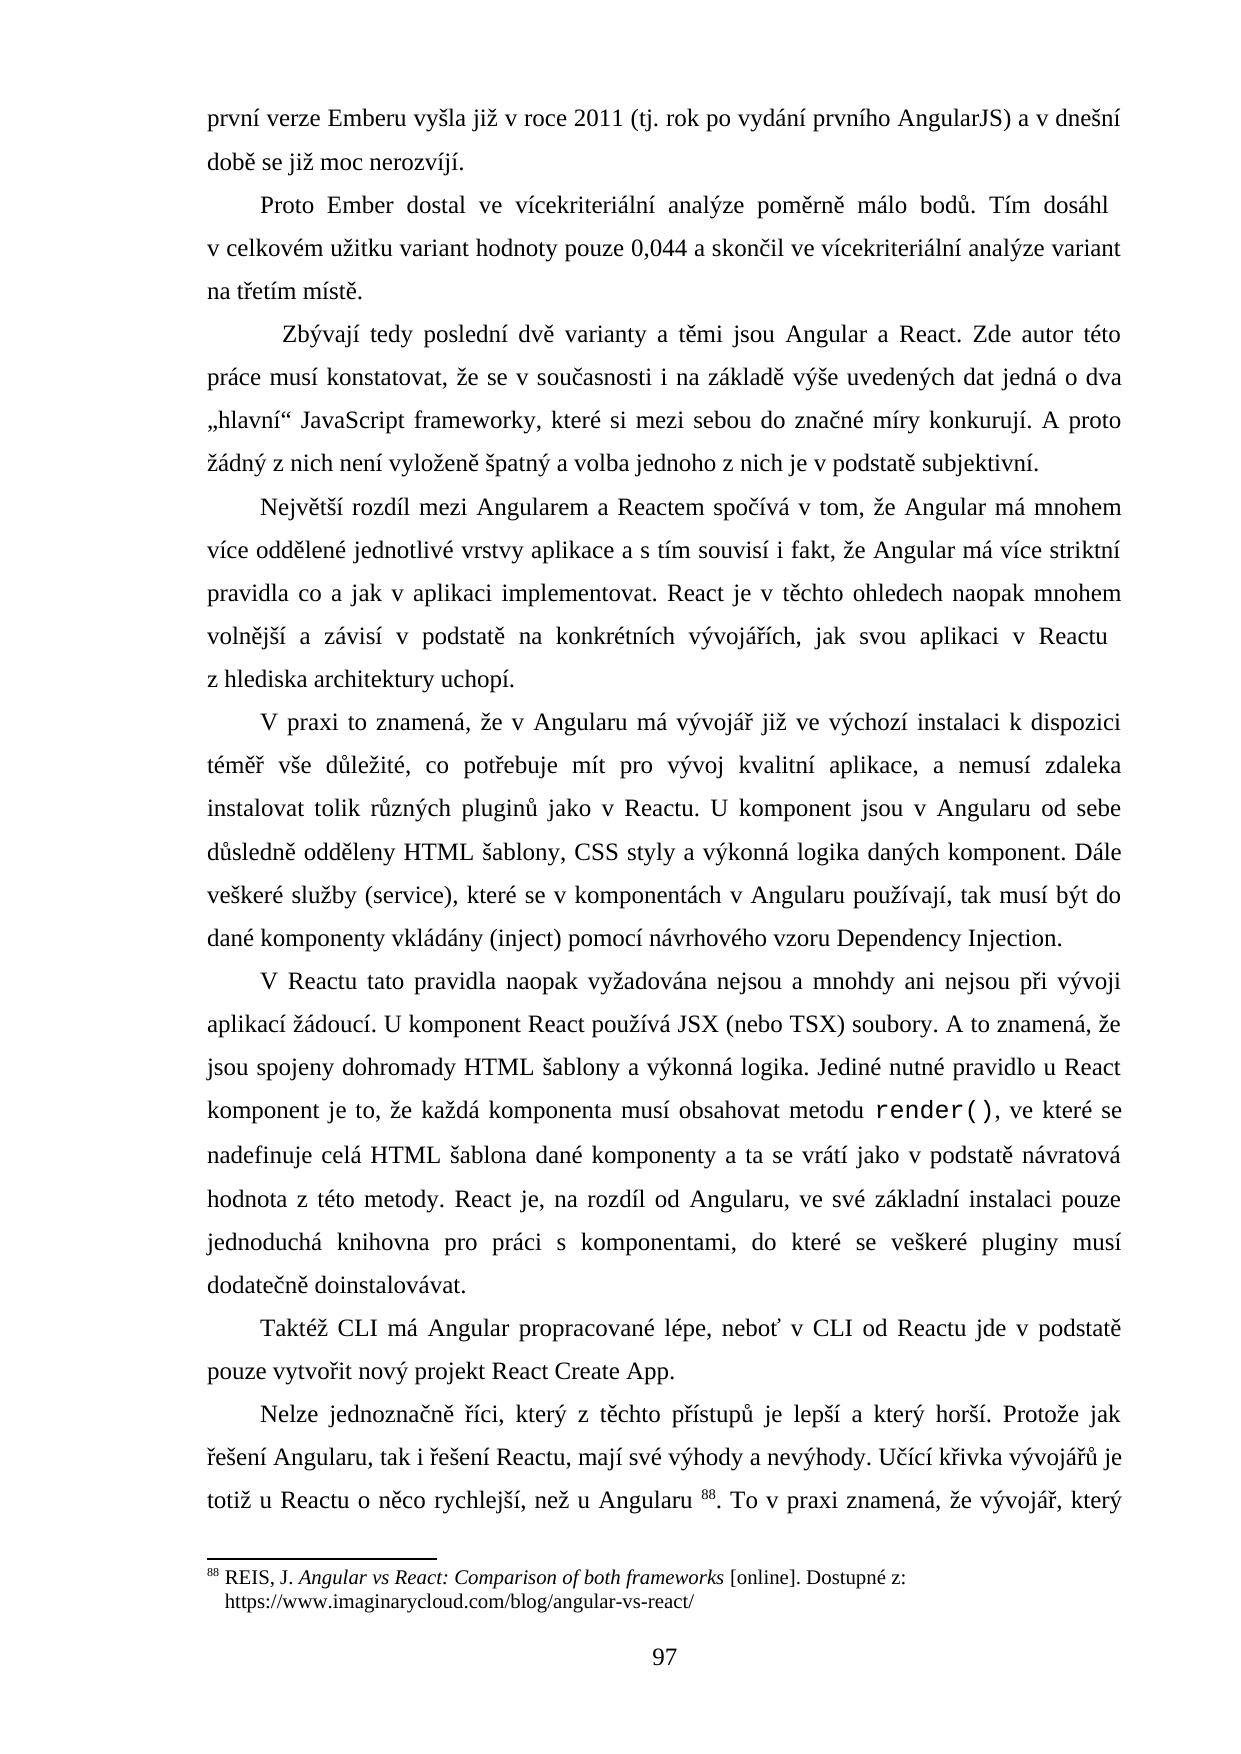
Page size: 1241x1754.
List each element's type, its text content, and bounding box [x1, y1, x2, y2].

text V praxi to znamená, že v Angularu má vývojář již ve výchozí instalaci k dispozici téměř vše důležité, co potřebuje mít pro vývoj kvalitní aplikace, a nemusí zdaleka instalovat tolik různých pluginů jako v Reactu. U komponent jsou v Angularu od sebe důsledně odděleny HTML šablony, CSS styly a výkonná logika daných komponent. Dále veškeré služby (service), které se v komponentách v Angularu používají, tak musí být do dané komponenty vkládány (inject) pomocí návrhového vzoru Dependency Injection. [207, 707, 1122, 952]
text Proto Ember dostal ve vícekriteriální analýze poměrně málo bodů. Tím dosáhl v celkovém užitku variant hodnoty pouze 0,044 a skončil ve vícekriteriální analýze variant na třetím místě. [207, 190, 1122, 305]
text V Reactu tato pravidla naopak vyžadována nejsou a mnohdy ani nejsou při vývoji aplikací žádoucí. U komponent React používá JSX (nebo TSX) soubory. A to znamená, že jsou spojeny dohromady HTML šablony a výkonná logika. Jediné nutné pravidlo u React komponent je to, že každá komponenta musí obsahovat metodu render(), ve které se nadefinuje celá HTML šablona dané komponenty a ta se vrátí jako v podstatě návratová hodnota z této metody. React je, na rozdíl od Angularu, ve své základní instalaci pouze jednoduchá knihovna pro práci s komponentami, do které se veškeré pluginy musí dodatečně doinstalovávat. [207, 966, 1122, 1299]
text Největší rozdíl mezi Angularem a Reactem spočívá v tom, že Angular má mnohem více oddělené jednotlivé vrstvy aplikace a s tím souvisí i fakt, že Angular má více striktní pravidla co a jak v aplikaci implementovat. React je v těchto ohledech naopak mnohem volnější a závisí v podstatě na konkrétních vývojářích, jak svou aplikaci v Reactu z hlediska architektury uchopí. [207, 492, 1122, 693]
list REIS, J. Angular vs React: Comparison of both frameworks [online]. Dostupné z: https://www.imaginarycloud.com/blog/angular-vs-react/ [207, 1565, 1122, 1613]
text Nelze jednoznačně říci, který z těchto přístupů je lepší a který horší. Protože jak řešení Angularu, tak i řešení Reactu, mají své výhody a nevýhody. Učící křivka vývojářů je totiž u Reactu o něco rychlejší, než u Angularu . To v praxi znamená, že vývojář, který [207, 1399, 1122, 1514]
text Zbývají tedy poslední dvě varianty a těmi jsou Angular a React. Zde autor této práce musí konstatovat, že se v současnosti i na základě výše uvedených dat jedná o dva „hlavní“ JavaScript frameworky, které si mezi sebou do značné míry konkurují. A proto žádný z nich není vyloženě špatný a volba jednoho z nich je v podstatě subjektivní. [207, 319, 1122, 477]
text Taktéž CLI má Angular propracované lépe, neboť v CLI od Reactu jde v podstatě pouze vytvořit nový projekt React Create App. [207, 1313, 1122, 1385]
text první verze Emberu vyšla již v roce 2011 (tj. rok po vydání prvního AngularJS) a v dnešní době se již moc nerozvíjí. [207, 103, 1122, 175]
